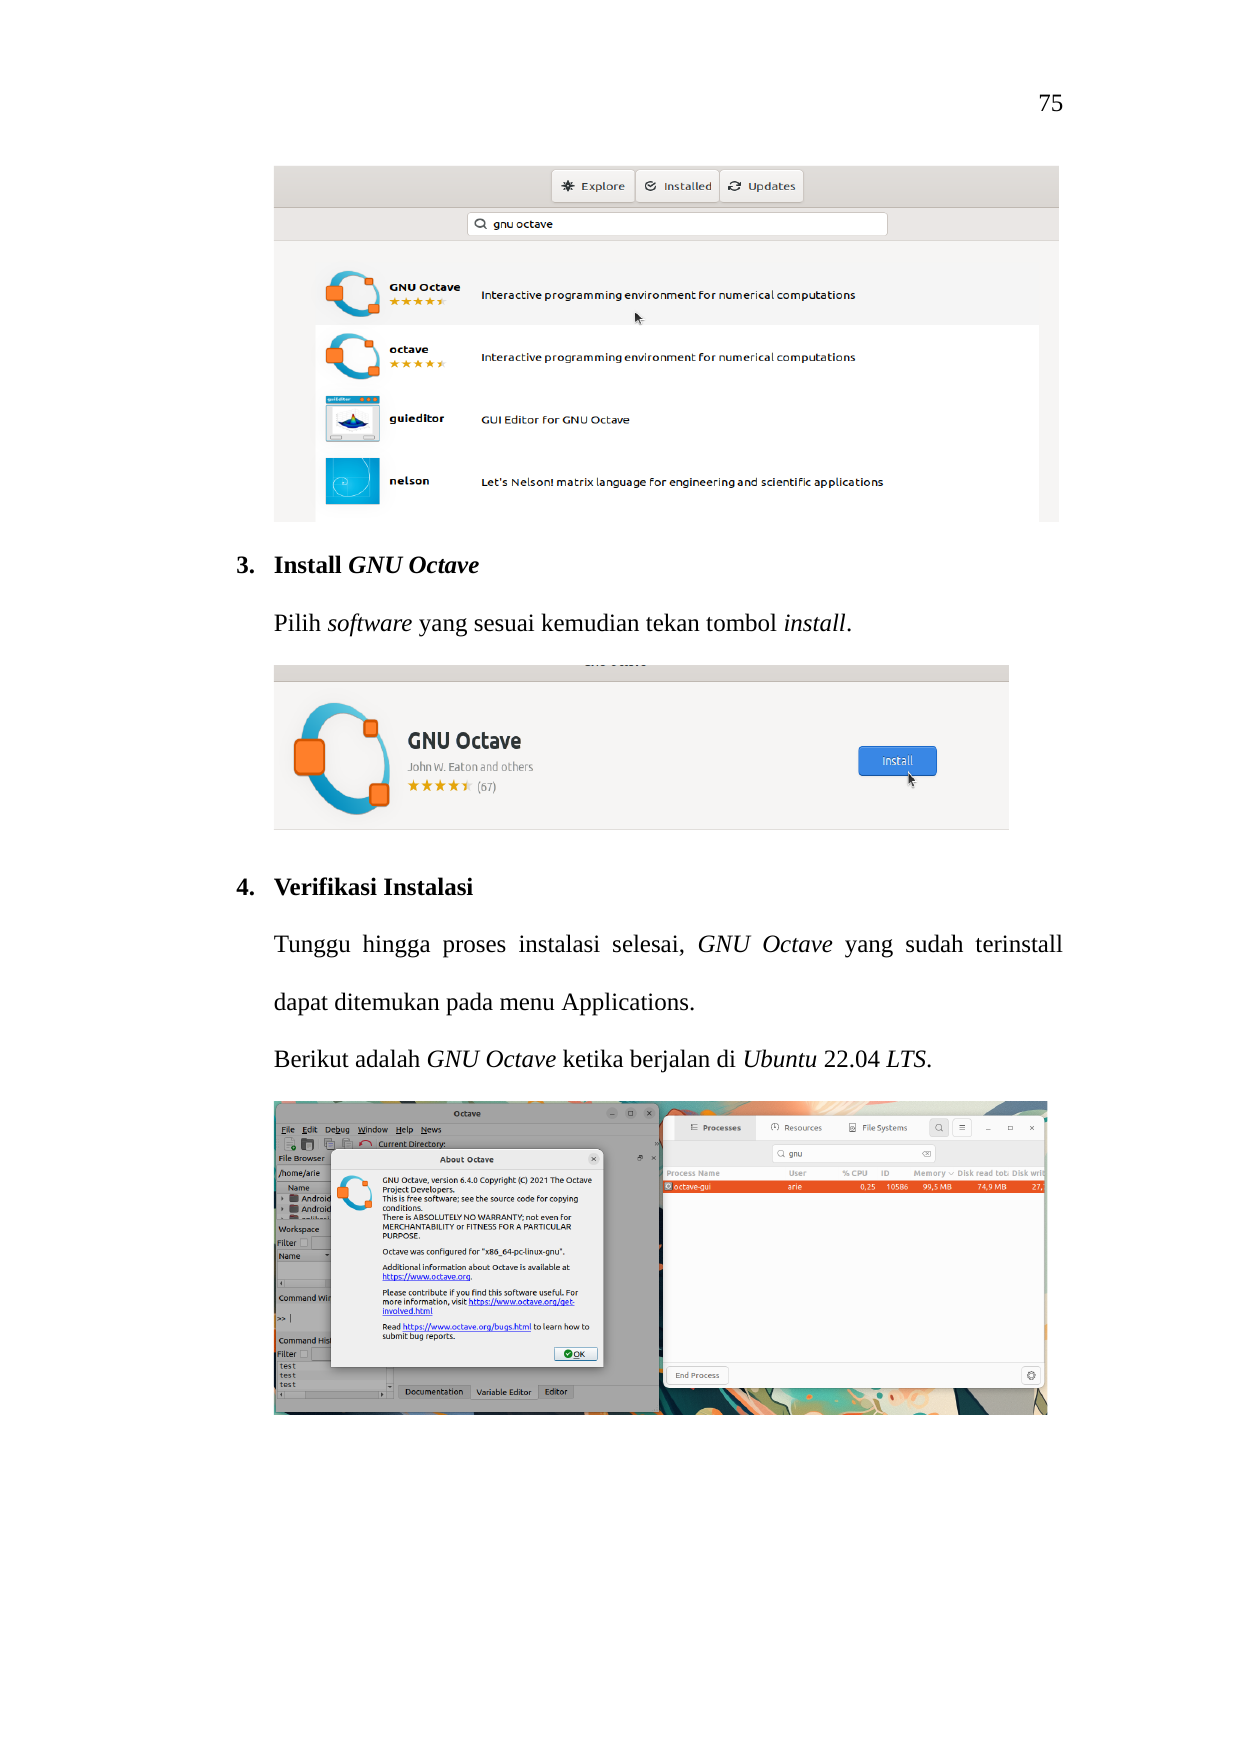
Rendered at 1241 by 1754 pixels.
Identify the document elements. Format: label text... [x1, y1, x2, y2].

picture [273, 1101, 1048, 1415]
list Verifikasi Instalasi [236, 872, 1063, 900]
list Install GNU Octave [236, 551, 1063, 579]
list Tunggu hingga proses instalasi selesai, GNU Octave yang sudah terinstall dapat ditemukan pada menu Applications. [236, 929, 1063, 1015]
list Pilih software yang sesuai kemudian tekan tombol install. [236, 608, 1063, 637]
list Berikut adalah GNU Octave ketika berjalan di Ubuntu 22.04 LTS. [236, 1044, 1063, 1073]
picture [273, 665, 1009, 680]
